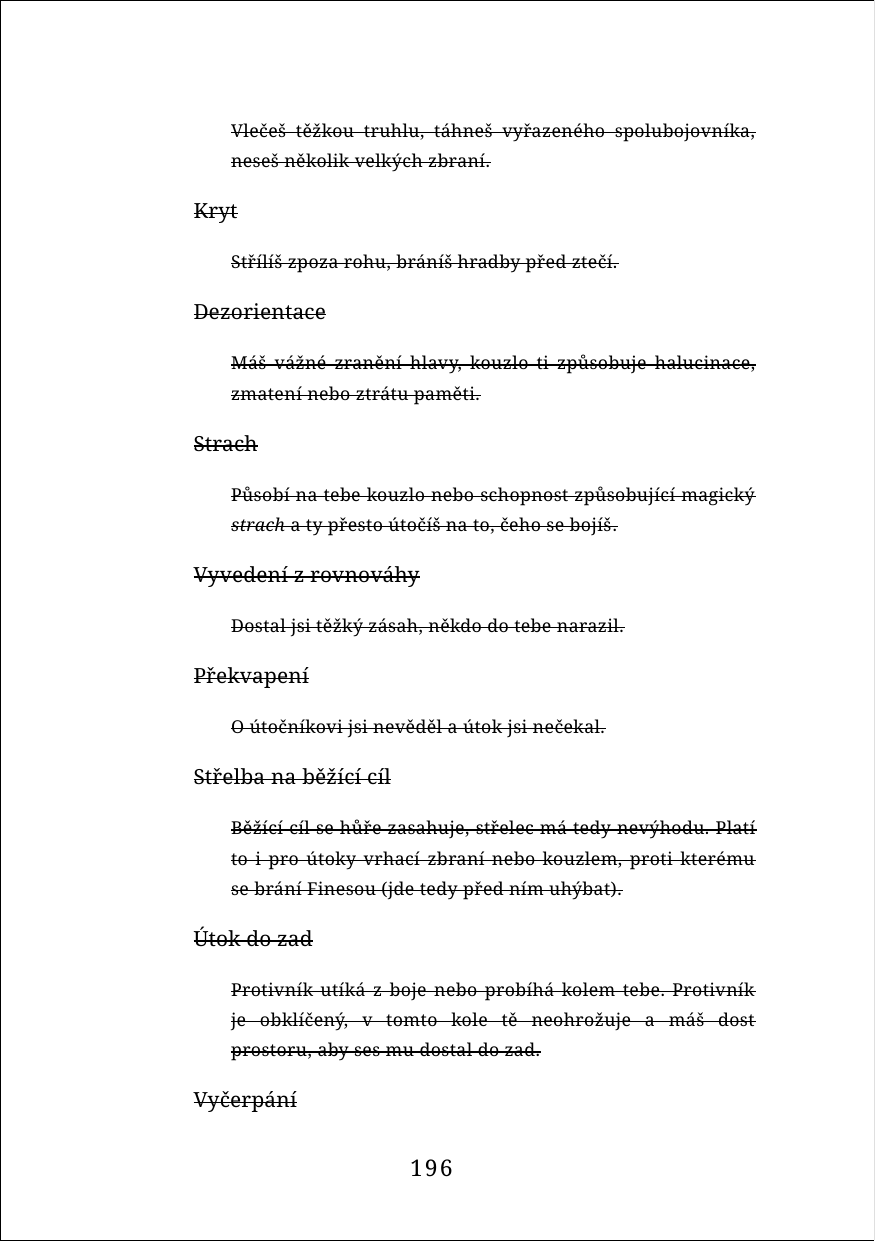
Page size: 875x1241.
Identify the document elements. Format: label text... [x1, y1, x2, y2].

list Střílíš zpoza rohu, bráníš hradby před ztečí. [193, 249, 756, 274]
list Střelba na běžící cíl [156, 762, 756, 791]
list Běžící cíl se hůře zasahuje, střelec má tedy nevýhodu. Platí to i pro útoky vrhací zbraní nebo kouzlem, proti kterému se brání Finesou (jde tedy před ním uhýbat). [193, 816, 756, 900]
list Máš vážné zranění hlavy, kouzlo ti způsobuje halucinace, zmatení nebo ztrátu paměti. [193, 351, 756, 405]
list Útok do zad [156, 924, 756, 952]
list Překvapení [156, 661, 756, 690]
list Vyčerpání [156, 1086, 756, 1114]
list Kryt [156, 196, 756, 225]
list Dostal jsi těžký zásah, někdo do tebe narazil. [193, 613, 756, 638]
list Vyvedení z rovnováhy [156, 560, 756, 589]
list Strach [156, 429, 756, 457]
list Působí na tebe kouzlo nebo schopnost způsobující magický strach a ty přesto útočíš na to, čeho se bojíš. [193, 482, 756, 536]
list O útočníkovi jsi nevěděl a útok jsi nečekal. [193, 714, 756, 739]
list Dezorientace [156, 297, 756, 326]
list Protivník utíká z boje nebo probíhá kolem tebe. Protivník je obklíčený, v tomto kole tě neohrožuje a máš dost prostoru, aby ses mu dostal do zad. [193, 977, 756, 1062]
list Vlečeš těžkou truhlu, táhneš vyřazeného spolubojovníka, neseš několik velkých zbraní. [193, 118, 756, 173]
